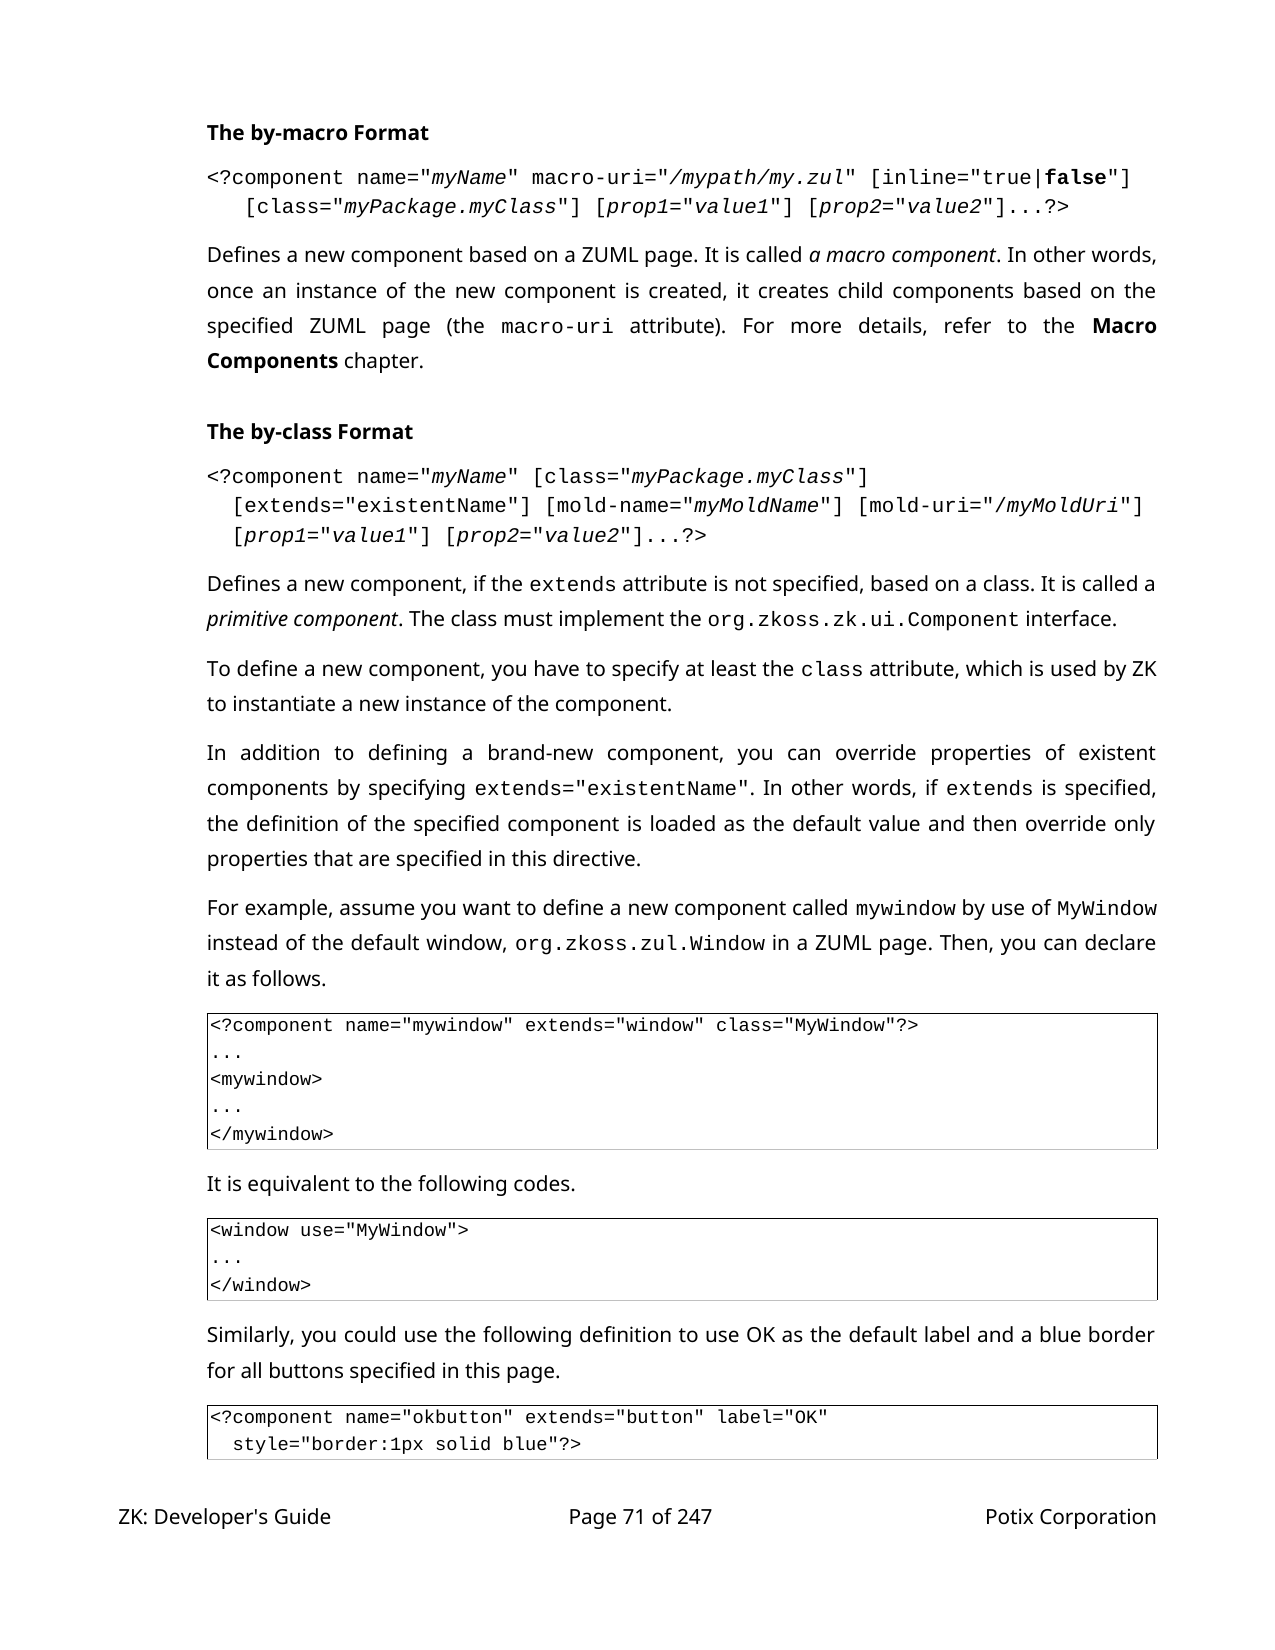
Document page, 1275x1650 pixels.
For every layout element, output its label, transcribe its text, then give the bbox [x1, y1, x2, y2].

text In addition to defining a brand-new component, you can override properties of existent components by specifying extends="existentName". In other words, if extends is specified, the definition of the specified component is loaded as the default value and then override only properties that are specified in this directive. [207, 738, 1157, 872]
text style="border:1px solid blue"?> [208, 1432, 1157, 1459]
text ... [208, 1094, 1157, 1118]
text </mywindow> [208, 1121, 1157, 1149]
text <mywindow> [208, 1067, 1157, 1091]
text Defines a new component, if the extends attribute is not specified, based on a class. It is called a primitive component. The class must implement the org.zkoss.zk.ui.Component interface. [207, 569, 1157, 633]
text <?component name="myName" macro-uri="/mypath/my.zul" [inline="true|false"] [class="myPackage.myClass"] [prop1="value1"] [prop2="value2"]...?> [207, 167, 1157, 220]
text <?component name="okbutton" extends="button" label="OK" [208, 1406, 1157, 1429]
text ... [208, 1245, 1157, 1270]
text <?component name="myName" [class="myPackage.myClass"] [extends="existentName"] [mold-name="myMoldName"] [mold-uri="/myMoldUri"] [prop1="value1"] [prop2="value2"]...?> [207, 466, 1157, 548]
text </window> [208, 1273, 1157, 1300]
text Defines a new component based on a ZUML page. It is called a macro component. In other words, once an instance of the new component is created, it creates child components based on the specified ZUML page (the macro-uri attribute). For more details, refer to the Macro Components chapter. [207, 241, 1157, 375]
subtitle The by-macro Format [207, 118, 1157, 146]
text For example, assume you want to define a new component called mywindow by use of MyWindow instead of the default window, org.zkoss.zul.Window in a ZUML page. Then, you can declare it as follows. [207, 893, 1157, 992]
subtitle The by-class Format [207, 417, 1157, 445]
text It is equivalent to the following codes. [207, 1169, 1157, 1198]
text <?component name="mywindow" extends="window" class="MyWindow"?> [208, 1014, 1157, 1037]
text To define a new component, you have to specify at least the class attribute, which is used by ZK to instantiate a new instance of the component. [207, 654, 1157, 717]
text ... [208, 1040, 1157, 1064]
text <window use="MyWindow"> [208, 1219, 1157, 1242]
text Similarly, you could use the following definition to use OK as the default label and a blue border for all buttons specified in this page. [207, 1321, 1157, 1384]
